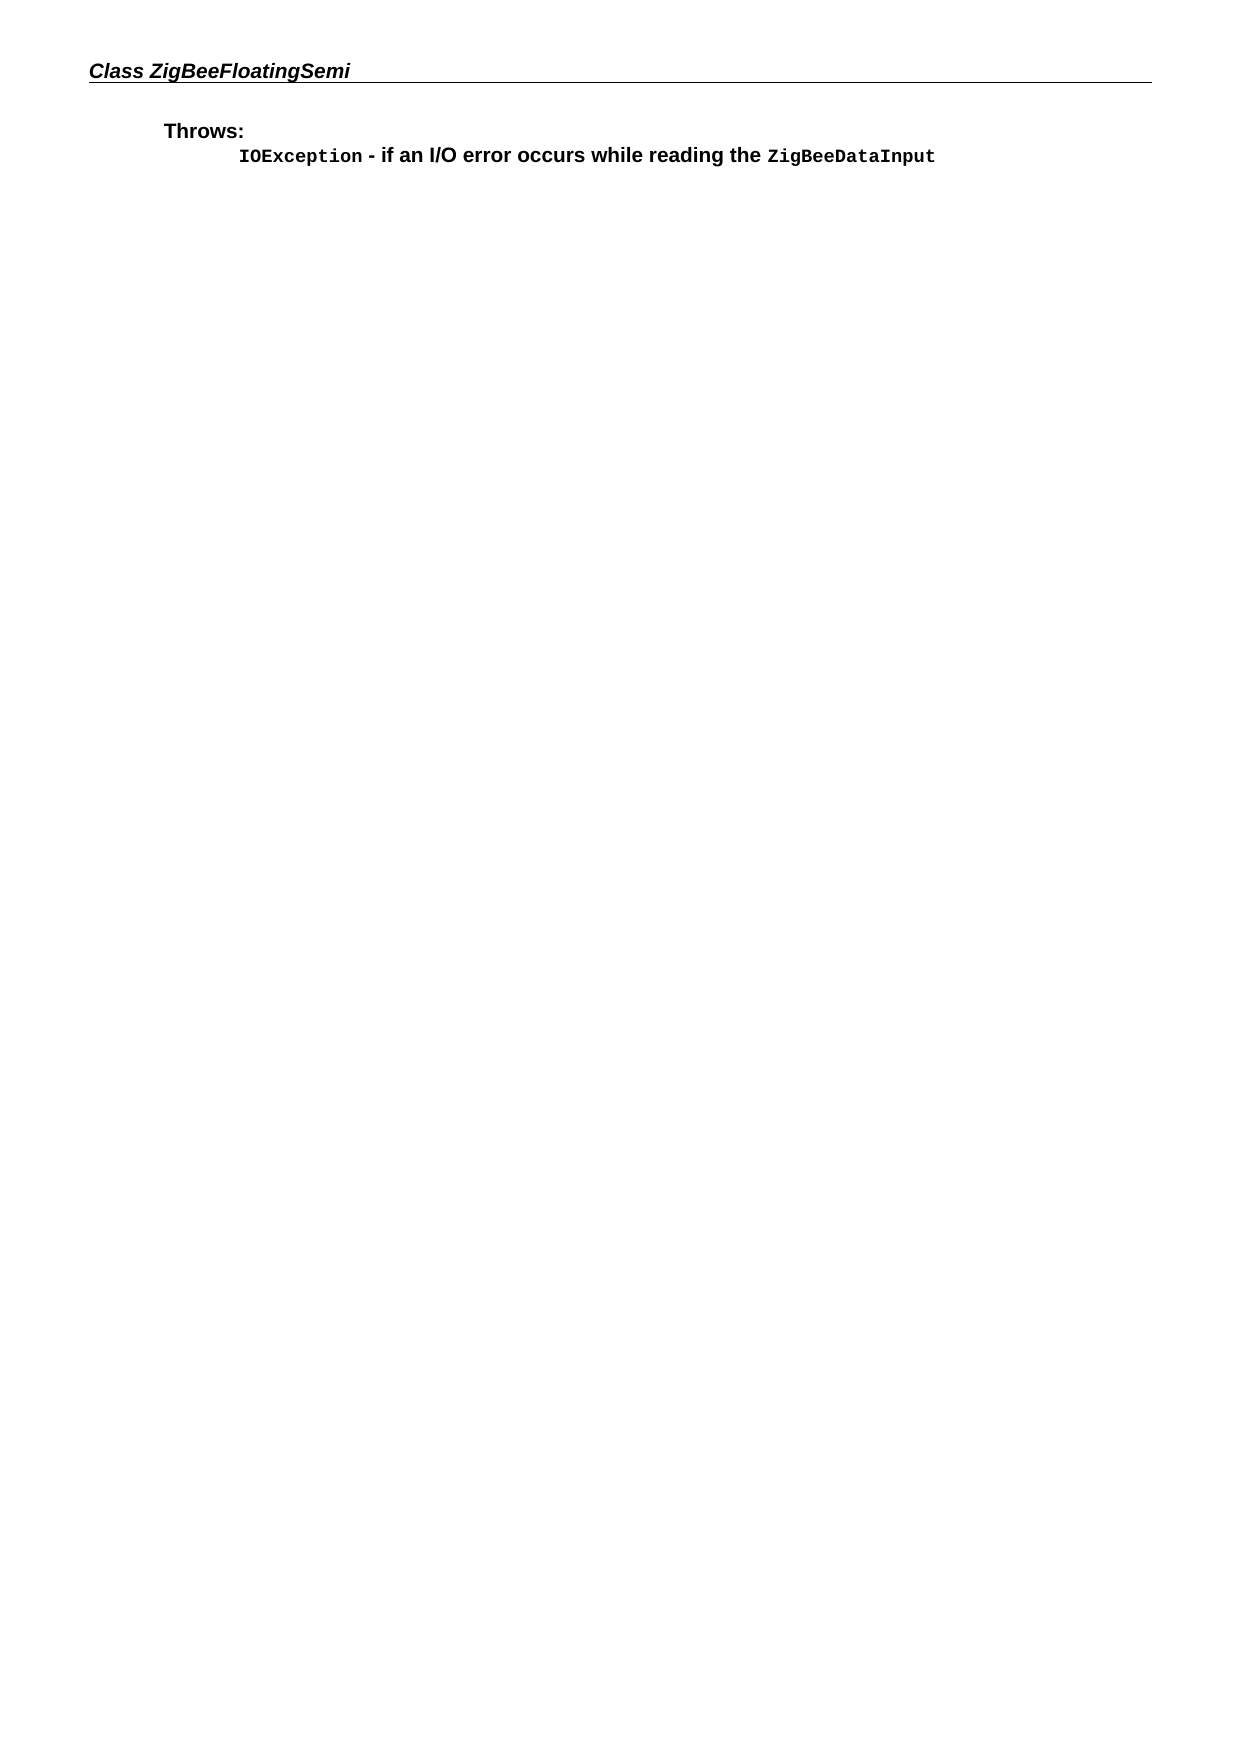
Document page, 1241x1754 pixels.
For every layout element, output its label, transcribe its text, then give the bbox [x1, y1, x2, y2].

text IOException - if an I/O error occurs while reading the ZigBeeDataInput [238, 142, 1152, 168]
text Throws: [163, 118, 1152, 142]
